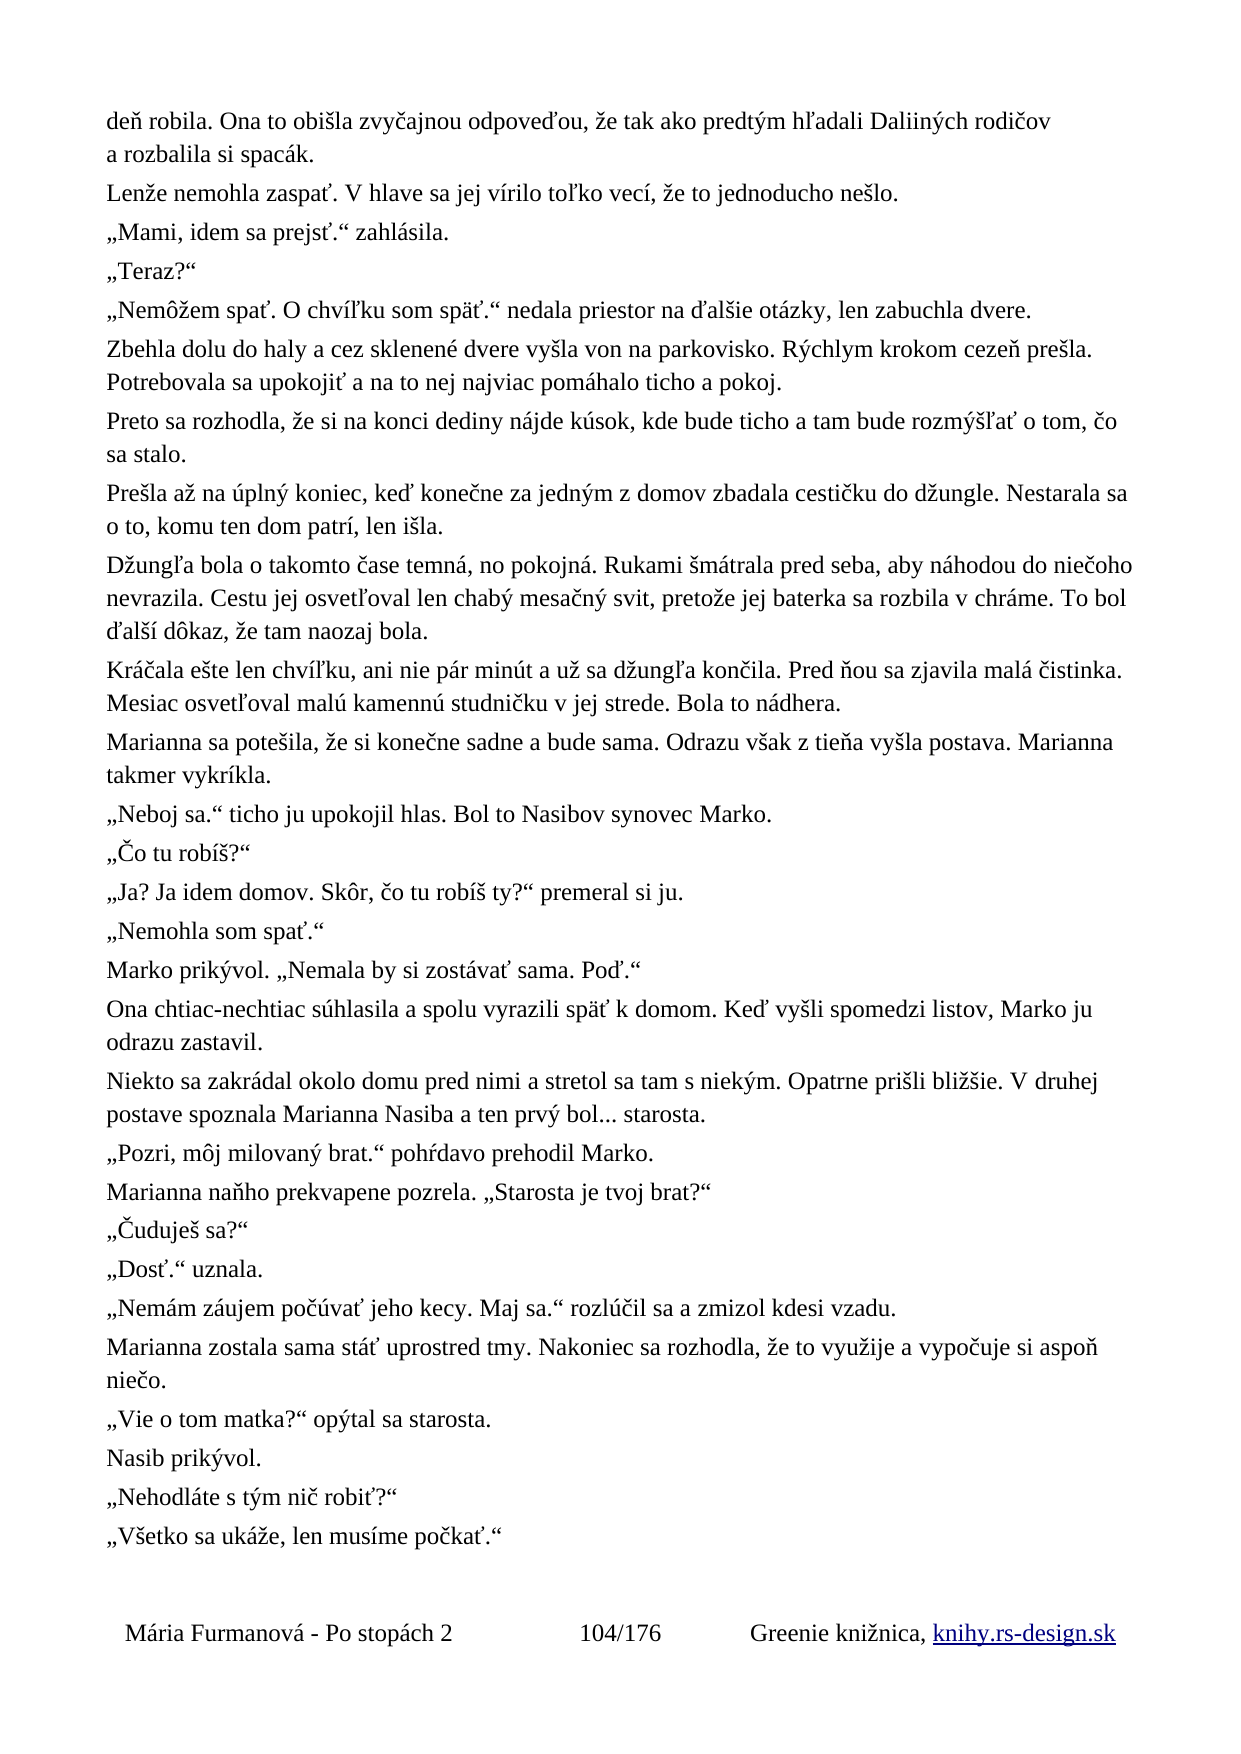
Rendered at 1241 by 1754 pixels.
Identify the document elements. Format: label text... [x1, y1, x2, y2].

text „Vie o tom matka?“ opýtal sa starosta. [106, 1404, 1134, 1433]
text „Všetko sa ukáže, len musíme počkať.“ [106, 1521, 1134, 1550]
text Lenže nemohla zaspať. V hlave sa jej vírilo toľko vecí, že to jednoducho nešlo. [106, 178, 1134, 207]
text „Nemôžem spať. O chvíľku som späť.“ nedala priestor na ďalšie otázky, len zabuchla dvere. [106, 295, 1134, 324]
text „Čo tu robíš?“ [106, 838, 1134, 867]
text „Teraz?“ [106, 256, 1134, 285]
text „Čuduješ sa?“ [106, 1216, 1134, 1244]
text Niekto sa zakrádal okolo domu pred nimi a stretol sa tam s niekým. Opatrne prišli bližšie. V druhej postave spoznala Marianna Nasiba a ten prvý bol... starosta. [106, 1066, 1134, 1127]
text Ona chtiac-nechtiac súhlasila a spolu vyrazili späť k domom. Keď vyšli spomedzi listov, Marko ju odrazu zastavil. [106, 994, 1134, 1056]
text „Pozri, môj milovaný brat.“ pohŕdavo prehodil Marko. [106, 1138, 1134, 1166]
text Marko prikývol. „Nemala by si zostávať sama. Poď.“ [106, 955, 1134, 983]
text Nasib prikývol. [106, 1443, 1134, 1472]
text „Nemám záujem počúvať jeho kecy. Maj sa.“ rozlúčil sa a zmizol kdesi vzadu. [106, 1293, 1134, 1322]
text Marianna sa potešila, že si konečne sadne a bude sama. Odrazu však z tieňa vyšla postava. Marianna takmer vykríkla. [106, 727, 1134, 789]
text Kráčala ešte len chvíľku, ani nie pár minút a už sa džungľa končila. Pred ňou sa zjavila malá čistinka. Mesiac osvetľoval malú kamennú studničku v jej strede. Bola to nádhera. [106, 655, 1134, 717]
text Preto sa rozhodla, že si na konci dediny nájde kúsok, kde bude ticho a tam bude rozmýšľať o tom, čo sa stalo. [106, 406, 1134, 468]
text „Nehodláte s tým nič robiť?“ [106, 1482, 1134, 1511]
text Marianna naňho prekvapene pozrela. „Starosta je tvoj brat?“ [106, 1177, 1134, 1205]
text Džungľa bola o takomto čase temná, no pokojná. Rukami šmátrala pred seba, aby náhodou do niečoho nevrazila. Cestu jej osvetľoval len chabý mesačný svit, pretože jej baterka sa rozbila v chráme. To bol ďalší dôkaz, že tam naozaj bola. [106, 550, 1134, 645]
text „Neboj sa.“ ticho ju upokojil hlas. Bol to Nasibov synovec Marko. [106, 799, 1134, 828]
text Prešla až na úplný koniec, keď konečne za jedným z domov zbadala cestičku do džungle. Nestarala sa o to, komu ten dom patrí, len išla. [106, 478, 1134, 540]
text „Dosť.“ uznala. [106, 1254, 1134, 1283]
text deň robila. Ona to obišla zvyčajnou odpoveďou, že tak ako predtým hľadali Daliiných rodičov a rozbalila si spacák. [106, 106, 1134, 168]
text Marianna zostala sama stáť uprostred tmy. Nakoniec sa rozhodla, že to využije a vypočuje si aspoň niečo. [106, 1332, 1134, 1394]
text „Nemohla som spať.“ [106, 916, 1134, 944]
text „Ja? Ja idem domov. Skôr, čo tu robíš ty?“ premeral si ju. [106, 877, 1134, 906]
text „Mami, idem sa prejsť.“ zahlásila. [106, 217, 1134, 246]
text Zbehla dolu do haly a cez sklenené dvere vyšla von na parkovisko. Rýchlym krokom cezeň prešla. Potrebovala sa upokojiť a na to nej najviac pomáhalo ticho a pokoj. [106, 334, 1134, 396]
